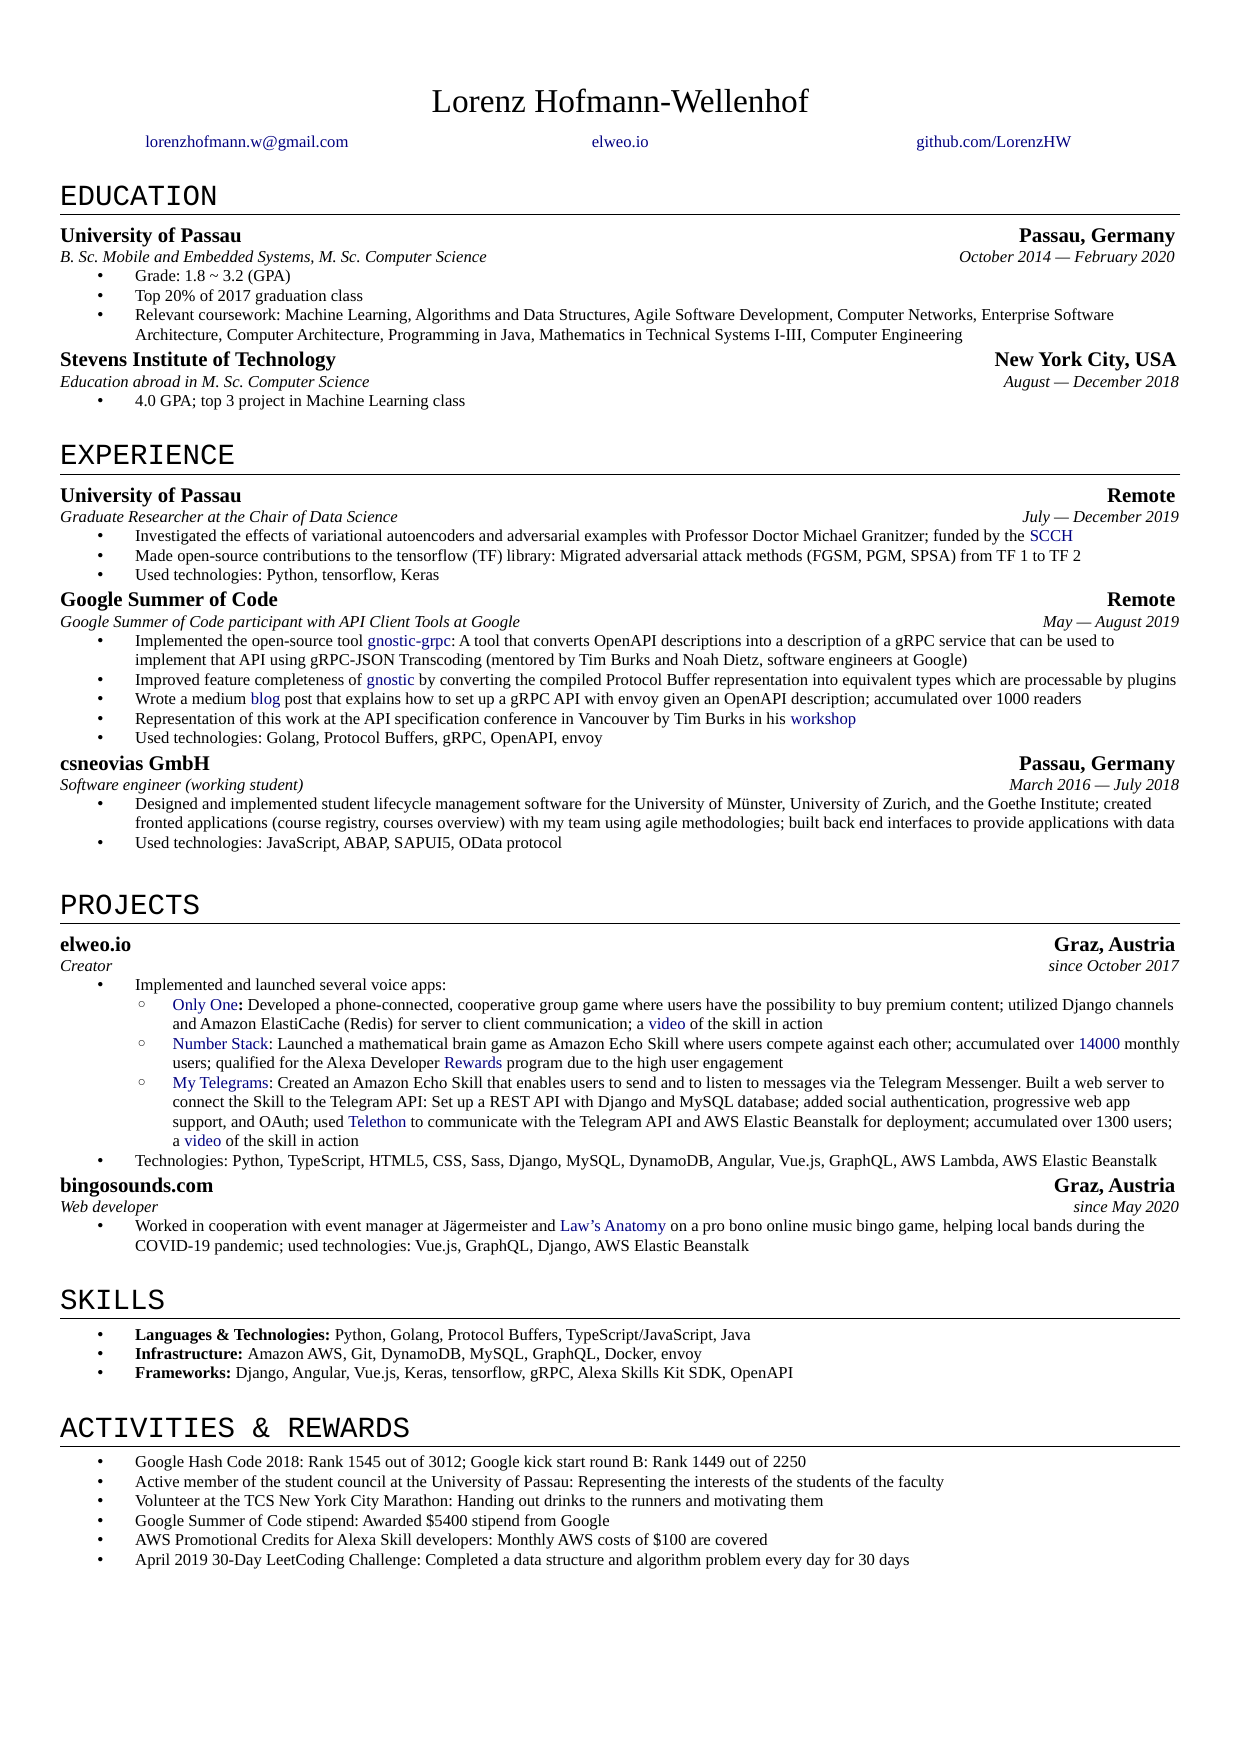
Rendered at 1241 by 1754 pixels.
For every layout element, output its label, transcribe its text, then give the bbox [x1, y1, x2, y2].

table_header August — December 2018 [620, 372, 1180, 391]
table_header Education abroad in M. Sc. Computer Science [60, 372, 620, 391]
list Frameworks: Django, Angular, Vue.js, Keras, tensorflow, gRPC, Alexa Skills Kit SDK, OpenAPI [97, 1363, 1180, 1383]
table_header Graduate Researcher at the Chair of Data Science [60, 507, 620, 526]
table_header Software engineer (working student) [60, 775, 620, 794]
table_header Graz, Austria [620, 929, 1180, 956]
subtitle EDUCATION [60, 166, 1180, 214]
table_header University of Passau [60, 220, 620, 247]
table_header since May 2020 [620, 1197, 1180, 1216]
table_header elweo.io [60, 929, 620, 956]
table_header Creator [60, 956, 620, 975]
list Active member of the student council at the University of Passau: Representing the interests of the students of the faculty [97, 1471, 1180, 1491]
table_header October 2014 — February 2020 [620, 247, 1180, 266]
table_header Designed and implemented student lifecycle management software for the University of Münster, University of Zurich, and the Goethe Institute; created fronted applications (course registry, courses overview) with my team using agile methodologies; built back end interfaces to provide applications with data Used technologies: JavaScript, ABAP, SAPUI5, OData protocol [60, 794, 1180, 860]
table_header Implemented the open-source tool gnostic-grpc: A tool that converts OpenAPI descriptions into a description of a gRPC service that can be used to implement that API using gRPC-JSON Transcoding (mentored by Tim Burks and Noah Dietz, software engineers at Google) Improved feature completeness of gnostic by converting the compiled Protocol Buffer representation into equivalent types which are processable by plugins Wrote a medium blog post that explains how to set up a gRPC API with envoy given an OpenAPI description; accumulated over 1000 readers Representation of this work at the API specification conference in Vancouver by Tim Burks in his workshop Used technologies: Golang, Protocol Buffers, gRPC, OpenAPI, envoy [60, 631, 1180, 747]
table_header July — December 2019 [620, 507, 1180, 526]
table_header Implemented and launched several voice apps: Only One: Developed a phone-connected, cooperative group game where users have the possibility to buy premium content; utilized Django channels and Amazon ElastiCache (Redis) for server to client communication; a video of the skill in action Number Stack: Launched a mathematical brain game as Amazon Echo Skill where users compete against each other; accumulated over 14000 monthly users; qualified for the Alexa Developer Rewards program due to the high user engagement My Telegrams: Created an Amazon Echo Skill that enables users to send and to listen to messages via the Telegram Messenger. Built a web server to connect the Skill to the Telegram API: Set up a REST API with Django and MySQL database; added social authentication, progressive web app support, and OAuth; used Telethon to communicate with the Telegram API and AWS Elastic Beanstalk for deployment; accumulated over 1300 users; a video of the skill in action Technologies: Python, TypeScript, HTML5, CSS, Sass, Django, MySQL, DynamoDB, Angular, Vue.js, GraphQL, AWS Lambda, AWS Elastic Beanstalk [60, 975, 1180, 1170]
list Google Hash Code 2018: Rank 1545 out of 3012; Google kick start round B: Rank 1449 out of 2250 [97, 1452, 1180, 1471]
list Infrastructure: Amazon AWS, Git, DynamoDB, MySQL, GraphQL, Docker, envoy [97, 1344, 1180, 1363]
table_header github.com/LorenzHW [807, 132, 1180, 151]
table_header Passau, Germany [620, 748, 1180, 774]
table_header Web developer [60, 1197, 620, 1216]
table_header Stevens Institute of Technology [60, 344, 620, 372]
table_header Worked in cooperation with event manager at Jägermeister and Law’s Anatomy on a pro bono online music bingo game, helping local bands during the COVID-19 pandemic; used technologies: Vue.js, GraphQL, Django, AWS Elastic Beanstalk [60, 1216, 1180, 1255]
table_header lorenzhofmann.w@gmail.com [60, 132, 433, 151]
list Languages & Technologies: Python, Golang, Protocol Buffers, TypeScript/JavaScript, Java [97, 1324, 1180, 1344]
table_header Graz, Austria [620, 1170, 1180, 1197]
table_header since October 2017 [620, 956, 1180, 975]
subtitle PROJECTS [60, 875, 1180, 923]
table_header bingosounds.com [60, 1170, 620, 1197]
list Google Summer of Code stipend: Awarded $5400 stipend from Google [97, 1510, 1180, 1530]
subtitle Lorenz Hofmann-Wellenhof [60, 81, 1180, 119]
table_header Google Summer of Code [60, 584, 620, 611]
list AWS Promotional Credits for Alexa Skill developers: Monthly AWS costs of $100 are covered [97, 1530, 1180, 1549]
table_header csneovias GmbH [60, 748, 620, 774]
table_header Remote [620, 584, 1180, 611]
table_header New York City, USA [620, 344, 1180, 372]
subtitle ACTIVITIES & REWARDS [60, 1398, 1180, 1446]
table_header Investigated the effects of variational autoencoders and adversarial examples with Professor Doctor Michael Granitzer; funded by the SCCH Made open-source contributions to the tensorflow (TF) library: Migrated adversarial attack methods (FGSM, PGM, SPSA) from TF 1 to TF 2 Used technologies: Python, tensorflow, Keras [60, 526, 1180, 584]
list April 2019 30-Day LeetCoding Challenge: Completed a data structure and algorithm problem every day for 30 days [97, 1549, 1180, 1569]
table_header Grade: 1.8 ~ 3.2 (GPA) Top 20% of 2017 graduation class Relevant coursework: Machine Learning, Algorithms and Data Structures, Agile Software Development, Computer Networks, Enterprise Software Architecture, Computer Architecture, Programming in Java, Mathematics in Technical Systems I-III, Computer Engineering [60, 266, 1180, 344]
table_header Google Summer of Code participant with API Client Tools at Google [60, 611, 620, 631]
table_header 4.0 GPA; top 3 project in Machine Learning class [60, 391, 1180, 411]
table_header B. Sc. Mobile and Embedded Systems, M. Sc. Computer Science [60, 247, 620, 266]
subtitle EXPERIENCE [60, 426, 1180, 474]
table_header March 2016 — July 2018 [620, 775, 1180, 794]
list Volunteer at the TCS New York City Marathon: Handing out drinks to the runners and motivating them [97, 1491, 1180, 1510]
table_header Remote [620, 480, 1180, 507]
table_header University of Passau [60, 480, 620, 507]
table_header elweo.io [434, 132, 807, 151]
table_header May — August 2019 [620, 611, 1180, 631]
table_header Passau, Germany [620, 220, 1180, 247]
subtitle SKILLS [60, 1270, 1180, 1318]
